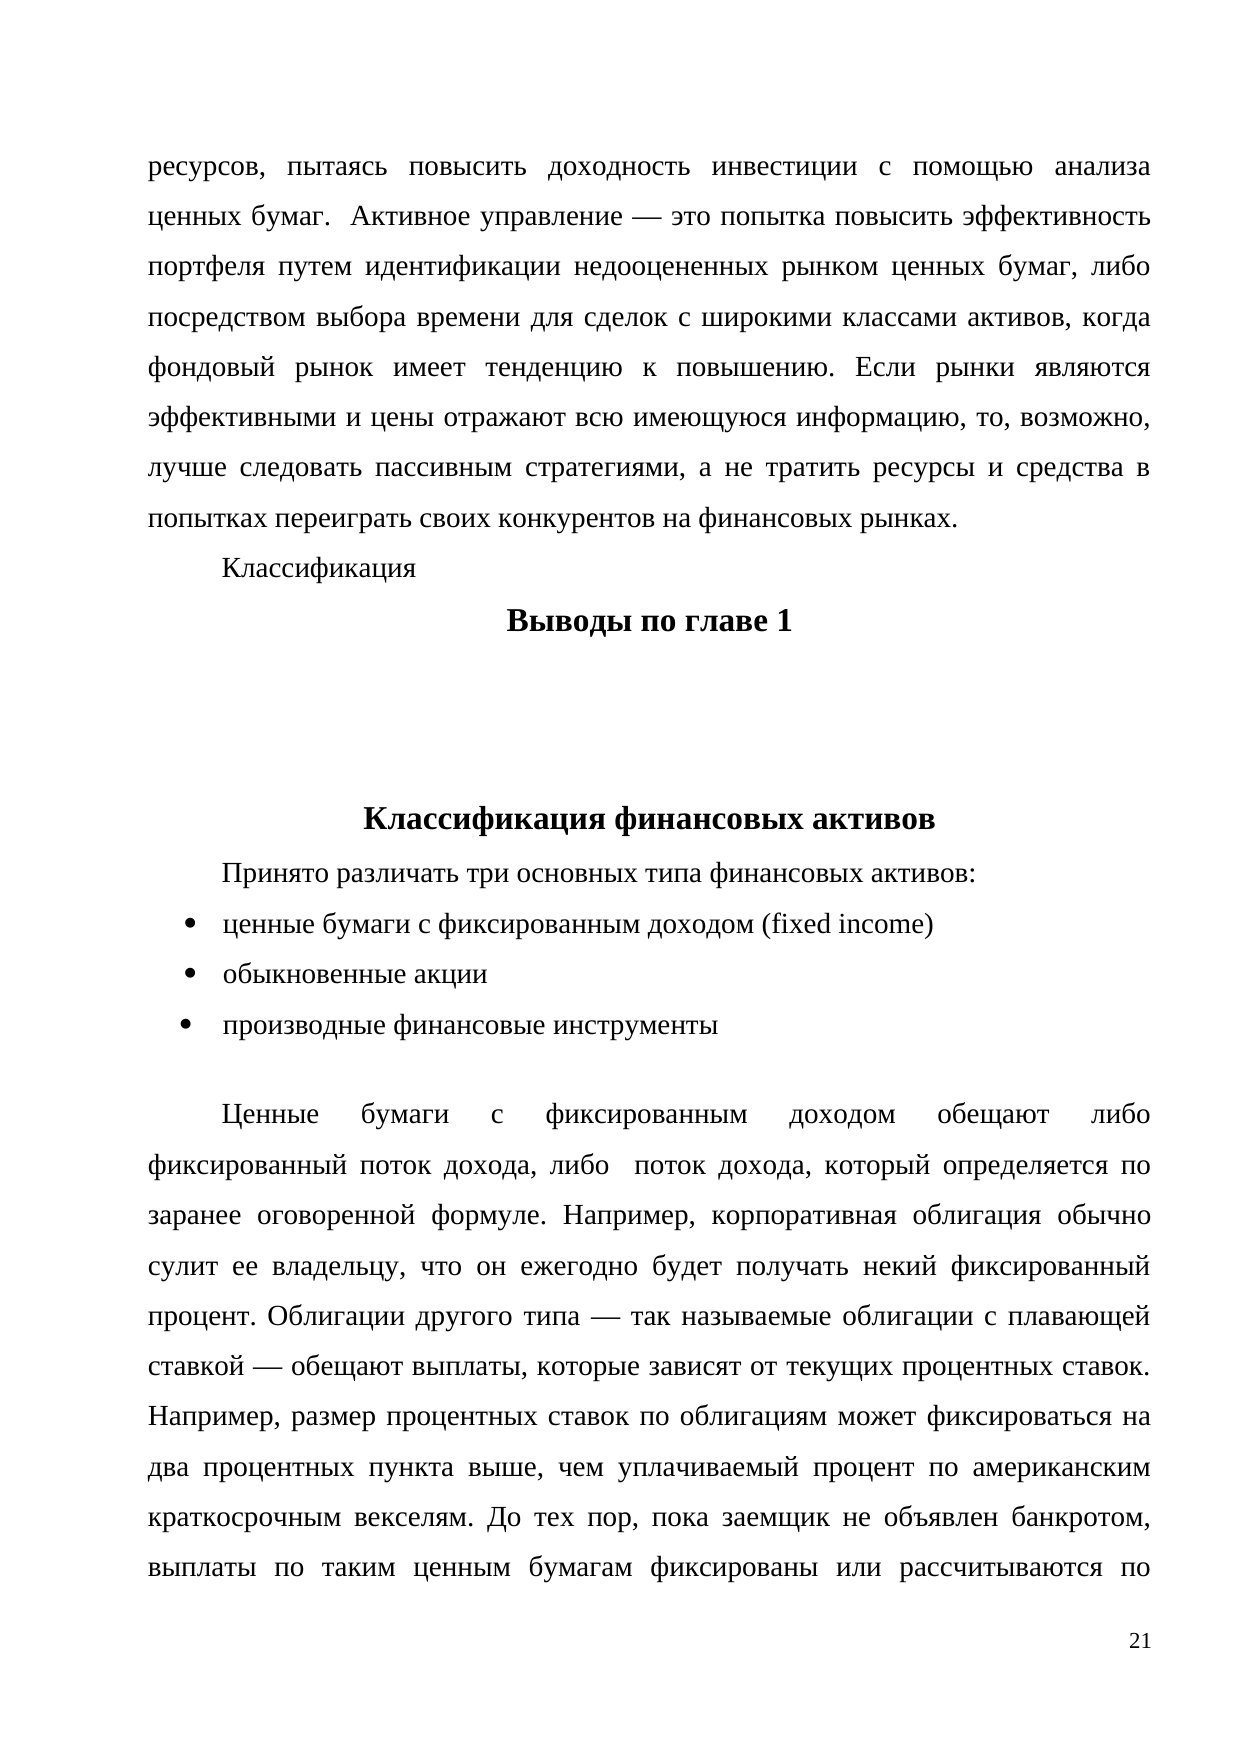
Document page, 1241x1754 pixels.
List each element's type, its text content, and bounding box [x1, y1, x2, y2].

subtitle Выводы по главе 1 [148, 601, 1152, 639]
text Ценные бумаги с фиксированным доходом обещают либо фиксированный поток дохода, либо поток дохода, который определяется по заранее оговоренной формуле. Например, корпоративная облигация обычно сулит ее владельцу, что он ежегодно будет получать некий фиксированный процент. Облигации другого типа — так называемые облигации с плавающей ставкой — обещают выплаты, которые зависят от текущих процентных ставок. Например, размер процентных ставок по облигациям может фиксироваться на два процентных пункта выше, чем уплачиваемый процент по американским краткосрочным векселям. До тех пор, пока заемщик не объявлен банкротом, выплаты по таким ценным бумагам фиксированы или рассчитываются по [148, 1097, 1152, 1583]
list обыкновенные акции [185, 956, 1152, 990]
subtitle Классификация финансовых активов [148, 798, 1152, 836]
list ценные бумаги с фиксированным доходом (fixed income) [185, 906, 1152, 939]
text Принято различать три основных типа финансовых активов: [148, 856, 1152, 889]
text ресурсов, пытаясь повысить доходность инвестиции с помощью анализа ценных бумаг. Активное управление — это попытка повысить эффективность портфеля путем идентификации недооцененных рынком ценных бумаг, либо посредством выбора времени для сделок с широкими классами активов, когда фондовый рынок имеет тенденцию к повышению. Если рынки являются эффективными и цены отражают всю имеющуюся информацию, то, возможно, лучше следовать пассивным стратегиями, а не тратить ресурсы и средства в попытках переиграть своих конкурентов на финансовых рынках. [148, 148, 1152, 533]
text Классификация [148, 550, 1152, 584]
list производные финансовые инструменты [181, 1007, 1152, 1040]
